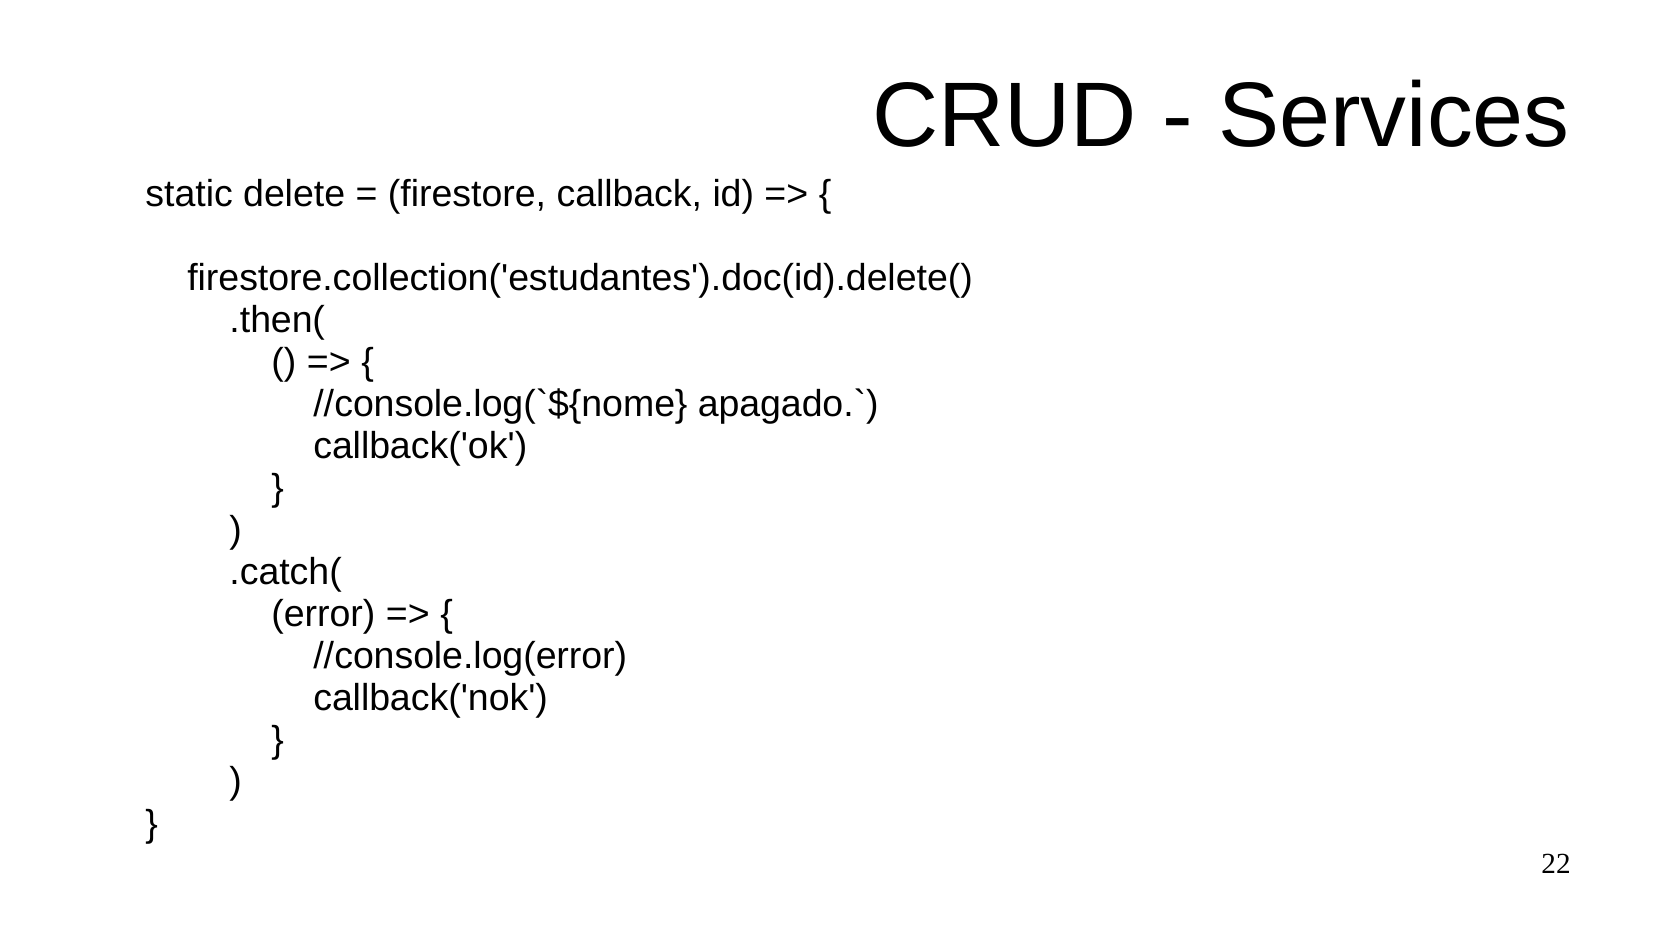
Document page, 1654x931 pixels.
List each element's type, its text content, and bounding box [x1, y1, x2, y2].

text_box static delete = (firestore, callback, id) => { firestore.collection('estudantes').doc(id).delete() .then( () => { //console.log(`${nome} apagado.`) callback('ok') } ) .catch( (error) => { //console.log(error) callback('nok') } ) } [88, 122, 1277, 894]
title CRUD - Services [82, 37, 1571, 193]
